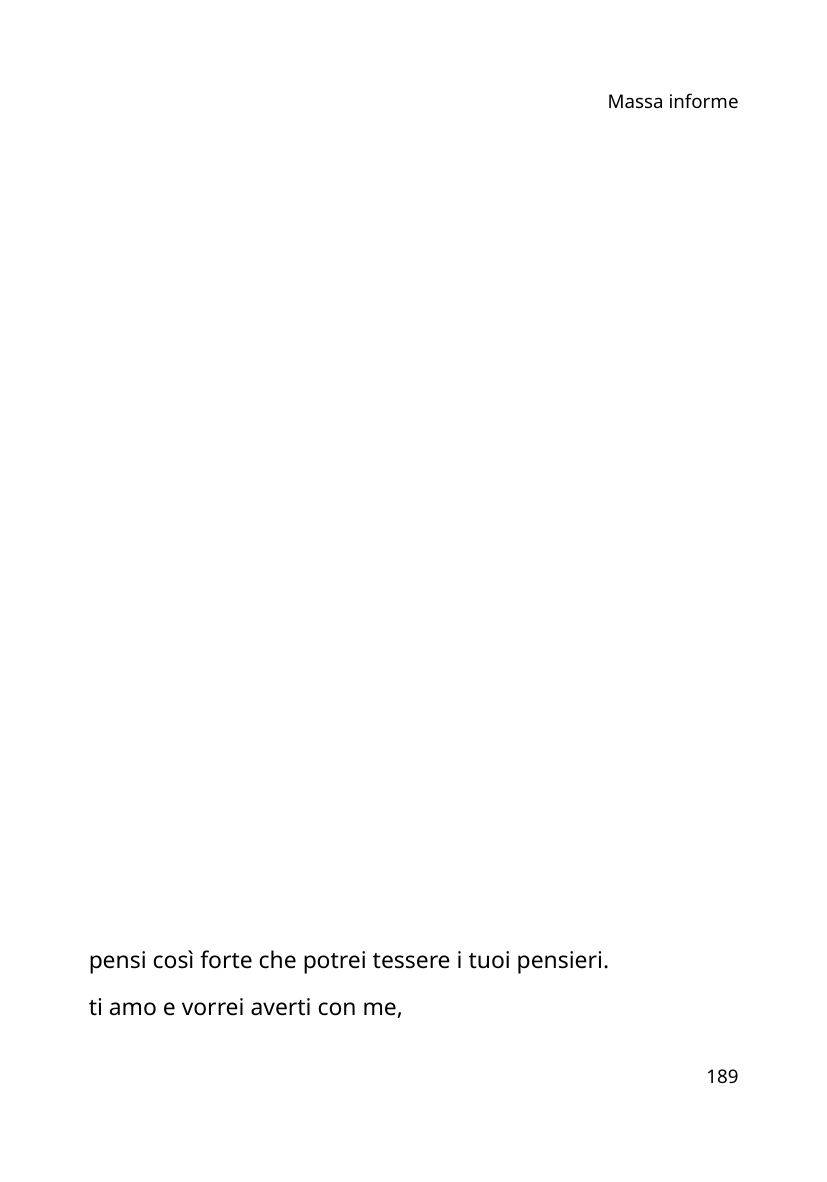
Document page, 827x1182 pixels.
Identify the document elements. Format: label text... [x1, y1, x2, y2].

text ti amo e vorrei averti con me, [88, 991, 738, 1022]
text pensi così forte che potrei tessere i tuoi pensieri. [88, 944, 738, 976]
